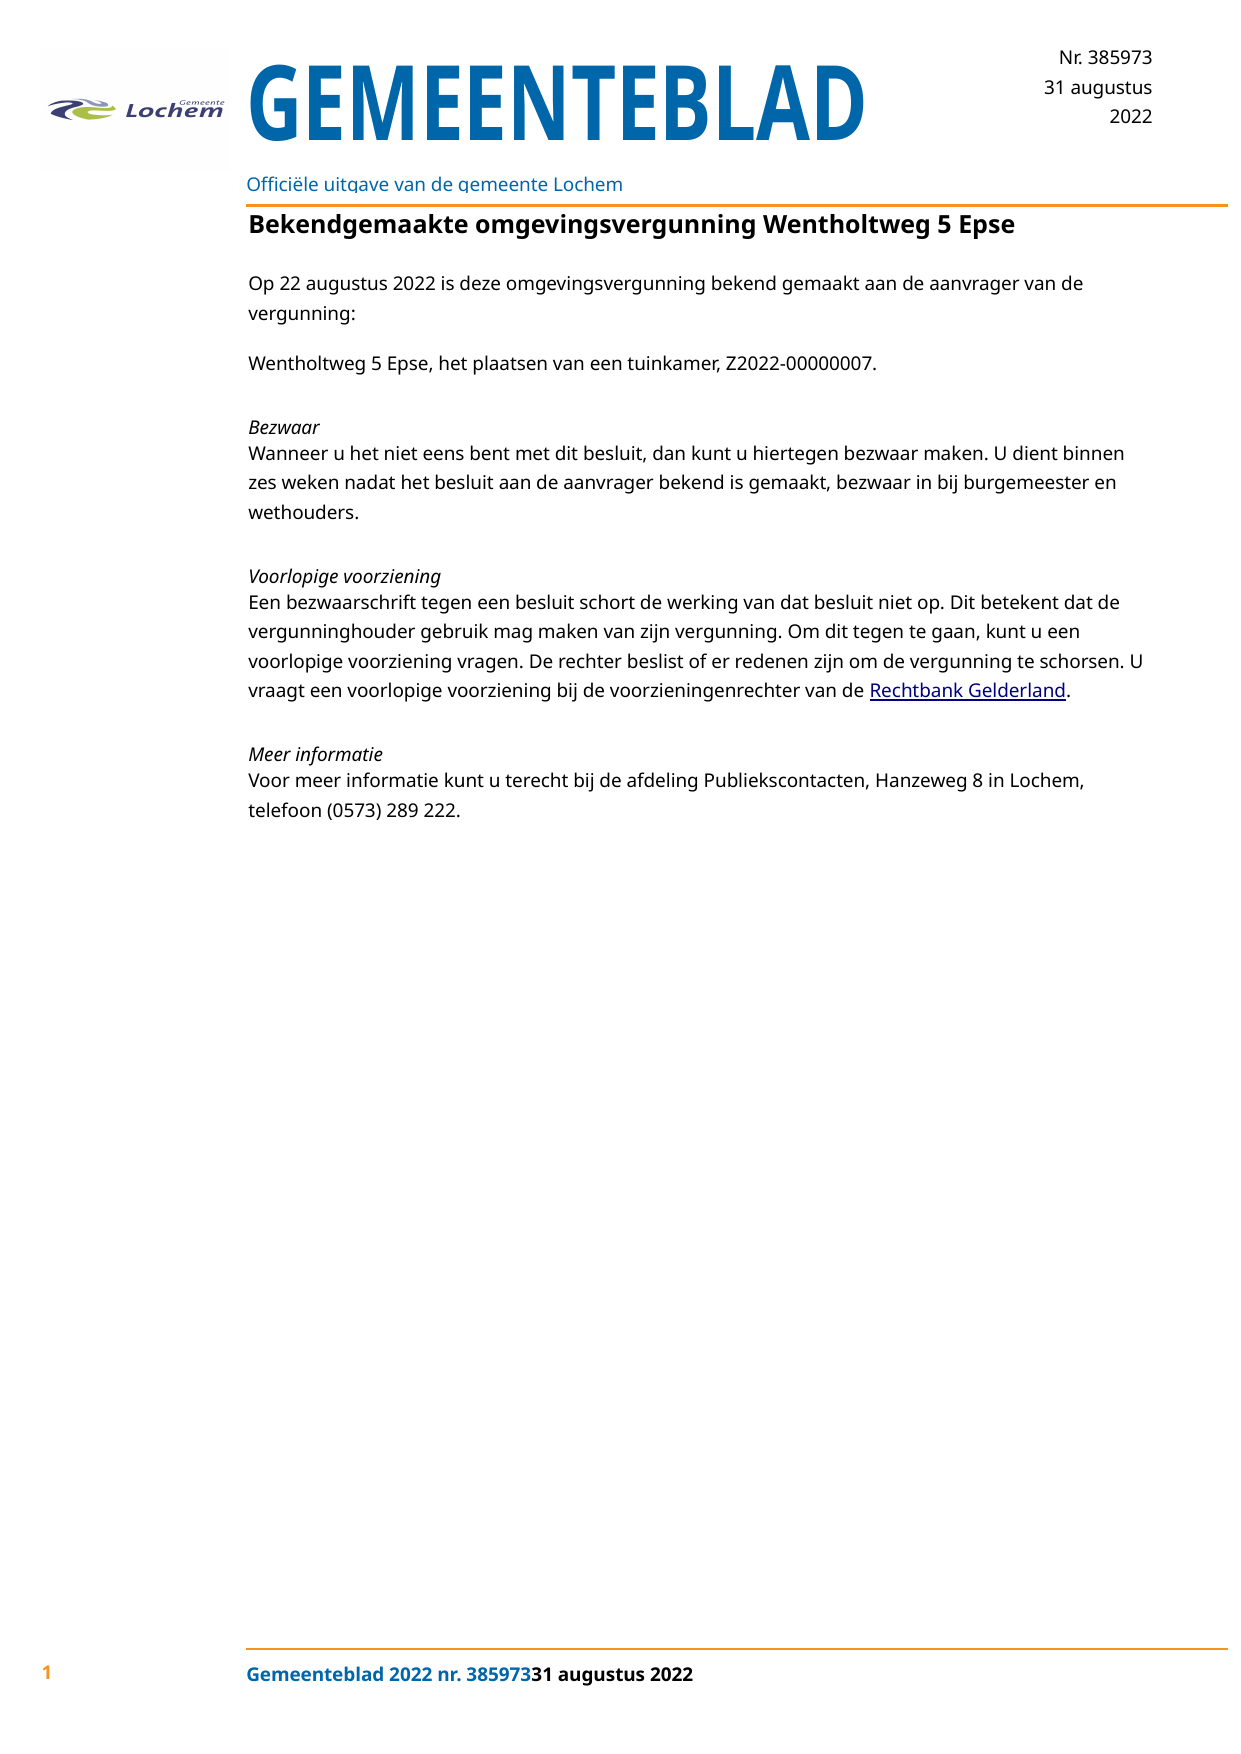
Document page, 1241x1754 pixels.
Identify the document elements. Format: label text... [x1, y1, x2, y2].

text Bezwaar [248, 414, 1152, 440]
text Op 22 augustus 2022 is deze omgevingsvergunning bekend gemaakt aan de aanvrager van de vergunning: [248, 270, 1152, 326]
text Voor meer informatie kunt u terecht bij de afdeling Publiekscontacten, Hanzeweg 8 in Lochem, telefoon (0573) 289 222. [248, 767, 1152, 823]
text Een bezwaarschrift tegen een besluit schort de werking van dat besluit niet op. Dit betekent dat de vergunninghouder gebruik mag maken van zijn vergunning. Om dit tegen te gaan, kunt u een voorlopige voorziening vragen. De rechter beslist of er redenen zijn om de vergunning te schorsen. U vraagt een voorlopige voorziening bij de voorzieningenrechter van de Rechtbank Gelderland. [248, 589, 1152, 703]
text Wanneer u het niet eens bent met dit besluit, dan kunt u hiertegen bezwaar maken. U dient binnen zes weken nadat het besluit aan de aanvrager bekend is gemaakt, bezwaar in bij burgemeester en wethouders. [248, 440, 1152, 525]
picture [41, 47, 231, 172]
text Bekendgemaakte omgevingsvergunning Wentholtweg 5 Epse [248, 207, 1152, 241]
text Meer informatie [248, 742, 1152, 767]
text Wentholtweg 5 Epse, het plaatsen van een tuinkamer, Z2022-00000007. [248, 350, 1152, 376]
text Voorlopige voorziening [248, 563, 1152, 589]
